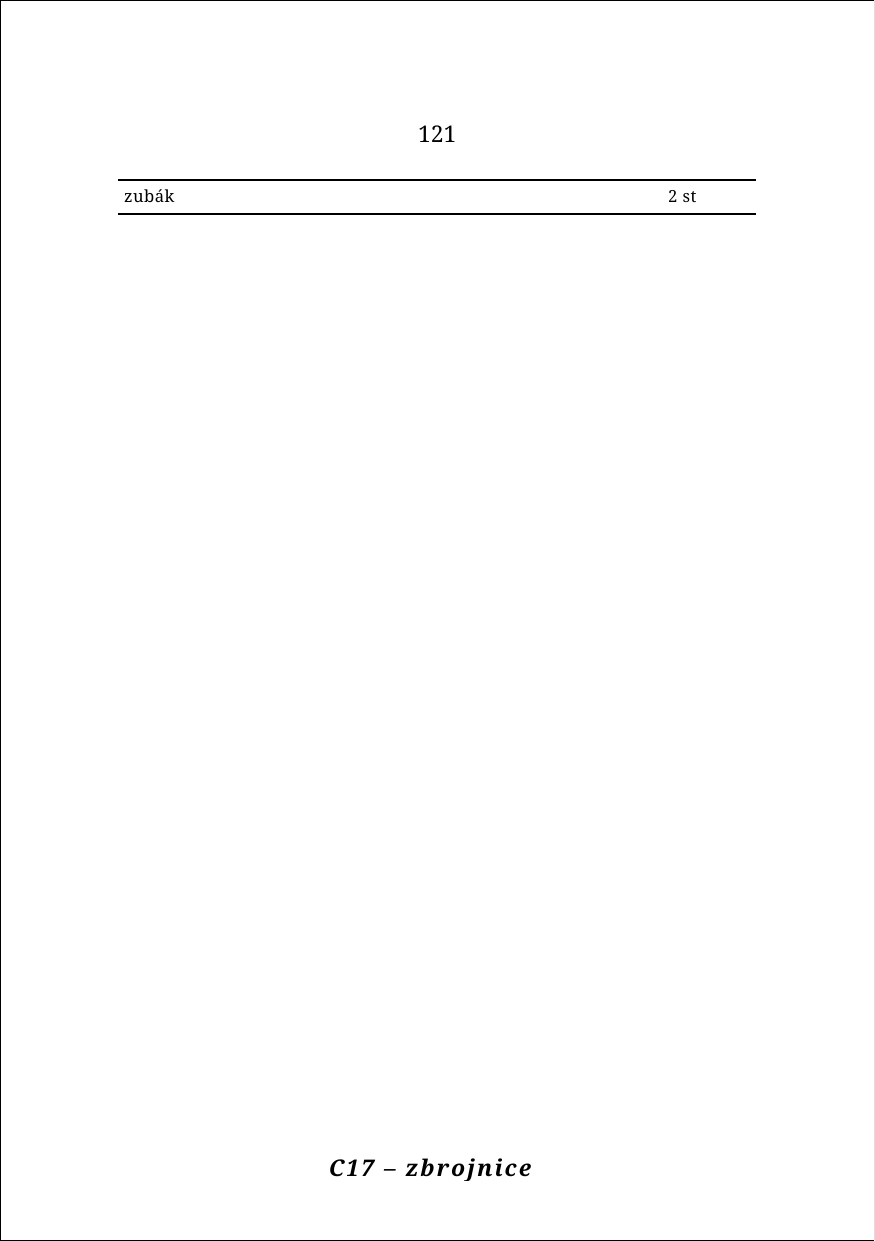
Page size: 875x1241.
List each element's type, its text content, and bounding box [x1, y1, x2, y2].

table_cell zubák [118, 181, 608, 213]
table_cell 2 st [608, 181, 756, 213]
